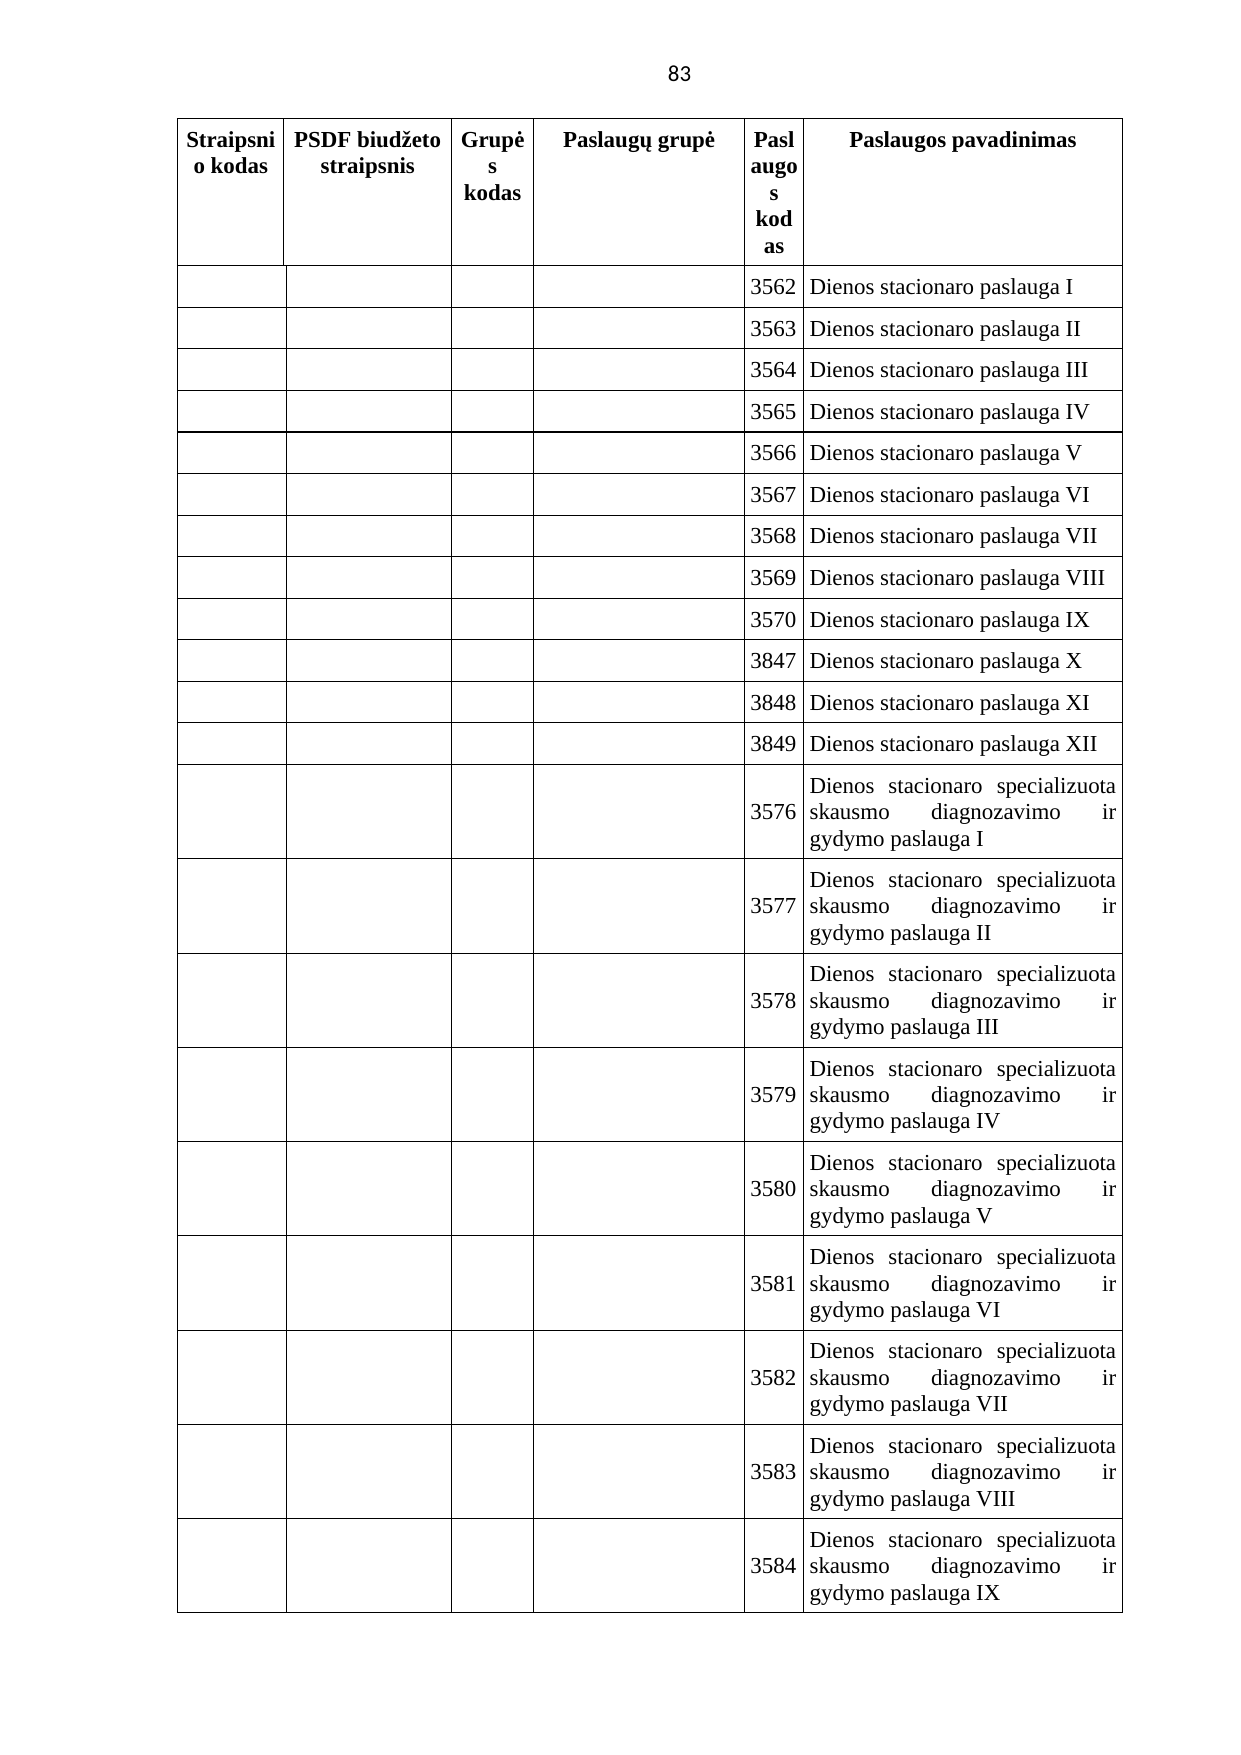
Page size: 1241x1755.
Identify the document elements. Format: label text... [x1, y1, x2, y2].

table_cell [287, 1519, 451, 1612]
table_cell [452, 1425, 533, 1518]
table_cell [452, 433, 533, 473]
table_header Paslaugos kodas [745, 119, 803, 265]
table_cell [534, 765, 744, 858]
table_cell 3584 [745, 1519, 803, 1612]
table_cell [452, 1142, 533, 1235]
table_cell Dienos stacionaro paslauga VII [804, 516, 1122, 556]
table_cell [178, 765, 286, 858]
table_cell [452, 682, 533, 722]
table_cell [534, 433, 744, 473]
table_cell Dienos stacionaro paslauga IV [804, 391, 1122, 431]
table_cell 3581 [745, 1236, 803, 1329]
table_cell [287, 557, 451, 598]
table_cell [452, 954, 533, 1047]
table_header PSDF biudžeto straipsnis [284, 119, 451, 265]
table_cell [452, 1519, 533, 1612]
table_cell 3565 [745, 391, 803, 431]
table_cell Dienos stacionaro paslauga III [804, 349, 1122, 390]
table_cell [287, 1048, 451, 1141]
table_cell [178, 474, 286, 514]
table_cell 3567 [745, 474, 803, 514]
table_cell [178, 954, 286, 1047]
table_cell [534, 1142, 744, 1235]
table_cell 3583 [745, 1425, 803, 1518]
table_cell [287, 954, 451, 1047]
table_cell [178, 1236, 286, 1329]
table_cell [452, 1236, 533, 1329]
table_cell [287, 1236, 451, 1329]
table_cell [178, 1142, 286, 1235]
table_cell [452, 599, 533, 639]
table_cell Dienos stacionaro paslauga VI [804, 474, 1122, 514]
table_cell [534, 1236, 744, 1329]
table_cell 3579 [745, 1048, 803, 1141]
table_cell [287, 682, 451, 722]
table_cell [534, 557, 744, 598]
table_cell Dienos stacionaro specializuota skausmo diagnozavimo ir gydymo paslauga I [804, 765, 1122, 858]
table_cell Dienos stacionaro paslauga X [804, 640, 1122, 681]
table_cell [178, 1048, 286, 1141]
table_cell [534, 723, 744, 764]
table_cell [534, 308, 744, 348]
table_cell [287, 1331, 451, 1424]
table_cell [534, 1048, 744, 1141]
table_header Grupės kodas [452, 119, 533, 265]
table_cell Dienos stacionaro specializuota skausmo diagnozavimo ir gydymo paslauga VIII [804, 1425, 1122, 1518]
table_cell Dienos stacionaro paslauga XI [804, 682, 1122, 722]
table_cell [287, 516, 451, 556]
table_cell [287, 391, 451, 431]
table_cell [178, 1425, 286, 1518]
table_cell Dienos stacionaro specializuota skausmo diagnozavimo ir gydymo paslauga IX [804, 1519, 1122, 1612]
table_cell [534, 640, 744, 681]
table_cell Dienos stacionaro specializuota skausmo diagnozavimo ir gydymo paslauga V [804, 1142, 1122, 1235]
table_cell [534, 954, 744, 1047]
table_cell [534, 1331, 744, 1424]
table_cell [178, 640, 286, 681]
table_cell Dienos stacionaro specializuota skausmo diagnozavimo ir gydymo paslauga VII [804, 1331, 1122, 1424]
table_cell [534, 391, 744, 431]
table_cell Dienos stacionaro specializuota skausmo diagnozavimo ir gydymo paslauga IV [804, 1048, 1122, 1141]
table_cell [178, 1331, 286, 1424]
table_cell [452, 640, 533, 681]
table_cell [178, 557, 286, 598]
table_cell [534, 266, 744, 307]
table_cell [287, 349, 451, 390]
table_cell [178, 599, 286, 639]
table_cell [178, 682, 286, 722]
table_cell [287, 723, 451, 764]
table_cell [452, 765, 533, 858]
table_cell Dienos stacionaro paslauga I [804, 266, 1122, 307]
table_cell Dienos stacionaro specializuota skausmo diagnozavimo ir gydymo paslauga II [804, 859, 1122, 952]
table_cell 3580 [745, 1142, 803, 1235]
table_cell [178, 349, 286, 390]
table_cell [452, 723, 533, 764]
table_cell 3848 [745, 682, 803, 722]
table_cell [287, 308, 451, 348]
table_cell Dienos stacionaro specializuota skausmo diagnozavimo ir gydymo paslauga III [804, 954, 1122, 1047]
table_cell [178, 516, 286, 556]
table_cell Dienos stacionaro paslauga II [804, 308, 1122, 348]
table_cell 3568 [745, 516, 803, 556]
table_cell [452, 859, 533, 952]
table_cell Dienos stacionaro paslauga IX [804, 599, 1122, 639]
table_cell [287, 859, 451, 952]
table_cell [534, 859, 744, 952]
table_cell [287, 1425, 451, 1518]
table_cell [287, 1142, 451, 1235]
table_cell [452, 1331, 533, 1424]
table_cell Dienos stacionaro specializuota skausmo diagnozavimo ir gydymo paslauga VI [804, 1236, 1122, 1329]
table_cell 3577 [745, 859, 803, 952]
table_cell Dienos stacionaro paslauga V [804, 433, 1122, 473]
table_cell 3569 [745, 557, 803, 598]
table_cell 3570 [745, 599, 803, 639]
table_header Paslaugų grupė [534, 119, 744, 265]
table_cell [178, 1519, 286, 1612]
table_cell 3564 [745, 349, 803, 390]
table_cell [534, 682, 744, 722]
table_cell [287, 640, 451, 681]
table_header Straipsnio kodas [178, 119, 283, 265]
table_cell [534, 516, 744, 556]
table_cell Dienos stacionaro paslauga VIII [804, 557, 1122, 598]
table_cell 3562 [745, 266, 803, 307]
table_header Paslaugos pavadinimas [804, 119, 1122, 265]
table_cell [534, 599, 744, 639]
table_cell [178, 308, 286, 348]
table_cell [287, 433, 451, 473]
table_cell [534, 349, 744, 390]
table_cell [452, 266, 533, 307]
table_cell [178, 433, 286, 473]
table_cell [178, 266, 286, 307]
table_cell 3582 [745, 1331, 803, 1424]
table_cell [452, 474, 533, 514]
table_cell [452, 349, 533, 390]
table_cell [534, 1519, 744, 1612]
table_cell [452, 1048, 533, 1141]
table_cell Dienos stacionaro paslauga XII [804, 723, 1122, 764]
table_cell [287, 765, 451, 858]
table_cell [178, 391, 286, 431]
table_cell [287, 266, 451, 307]
table_cell [178, 723, 286, 764]
table_cell [287, 474, 451, 514]
table_cell 3849 [745, 723, 803, 764]
table_cell [178, 859, 286, 952]
table_cell 3563 [745, 308, 803, 348]
table_cell 3566 [745, 433, 803, 473]
table_cell [452, 557, 533, 598]
table_cell [452, 391, 533, 431]
table_cell 3576 [745, 765, 803, 858]
table_cell [452, 516, 533, 556]
table_cell [452, 308, 533, 348]
table_cell [287, 599, 451, 639]
table_cell [534, 474, 744, 514]
table_cell 3847 [745, 640, 803, 681]
table_cell 3578 [745, 954, 803, 1047]
table_cell [534, 1425, 744, 1518]
